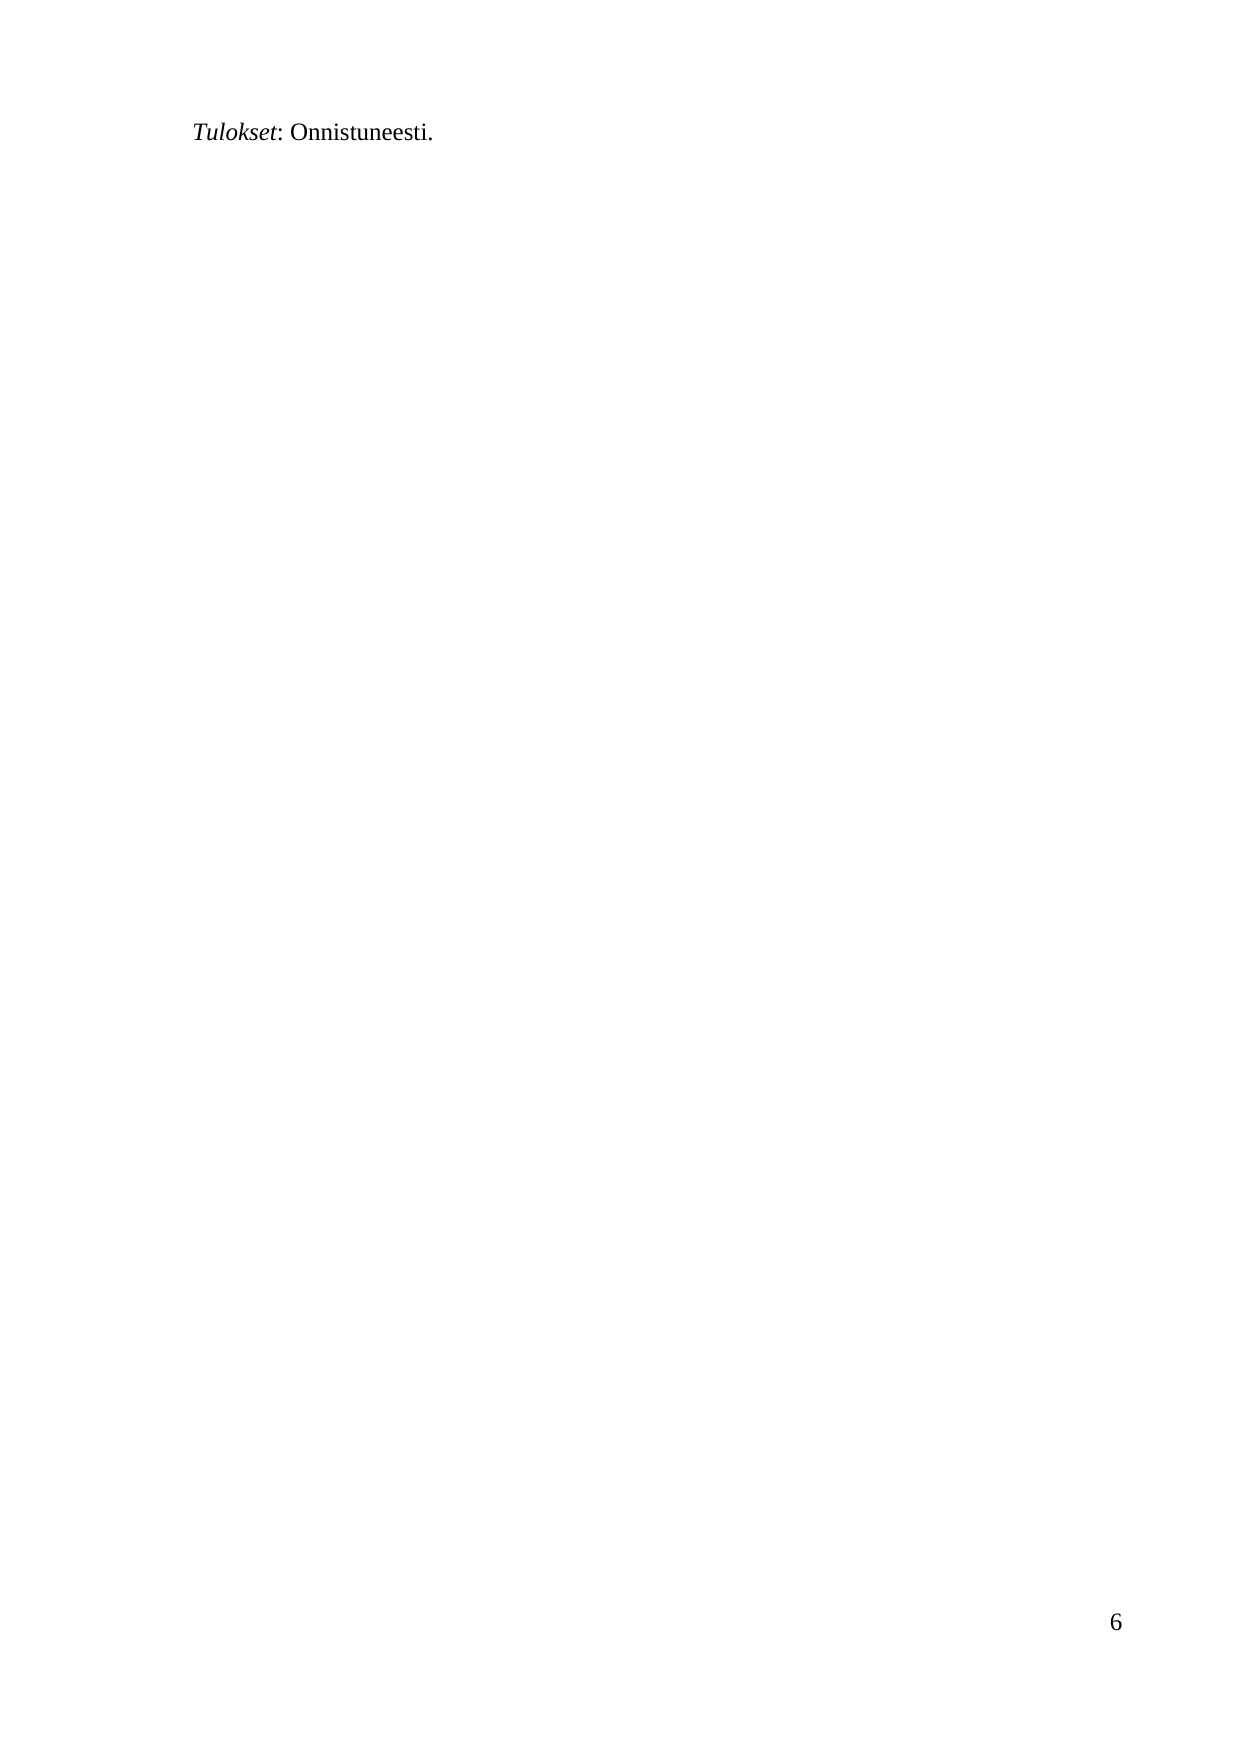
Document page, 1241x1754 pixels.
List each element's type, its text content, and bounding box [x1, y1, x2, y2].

text Tulokset: Onnistuneesti. [118, 118, 1122, 146]
